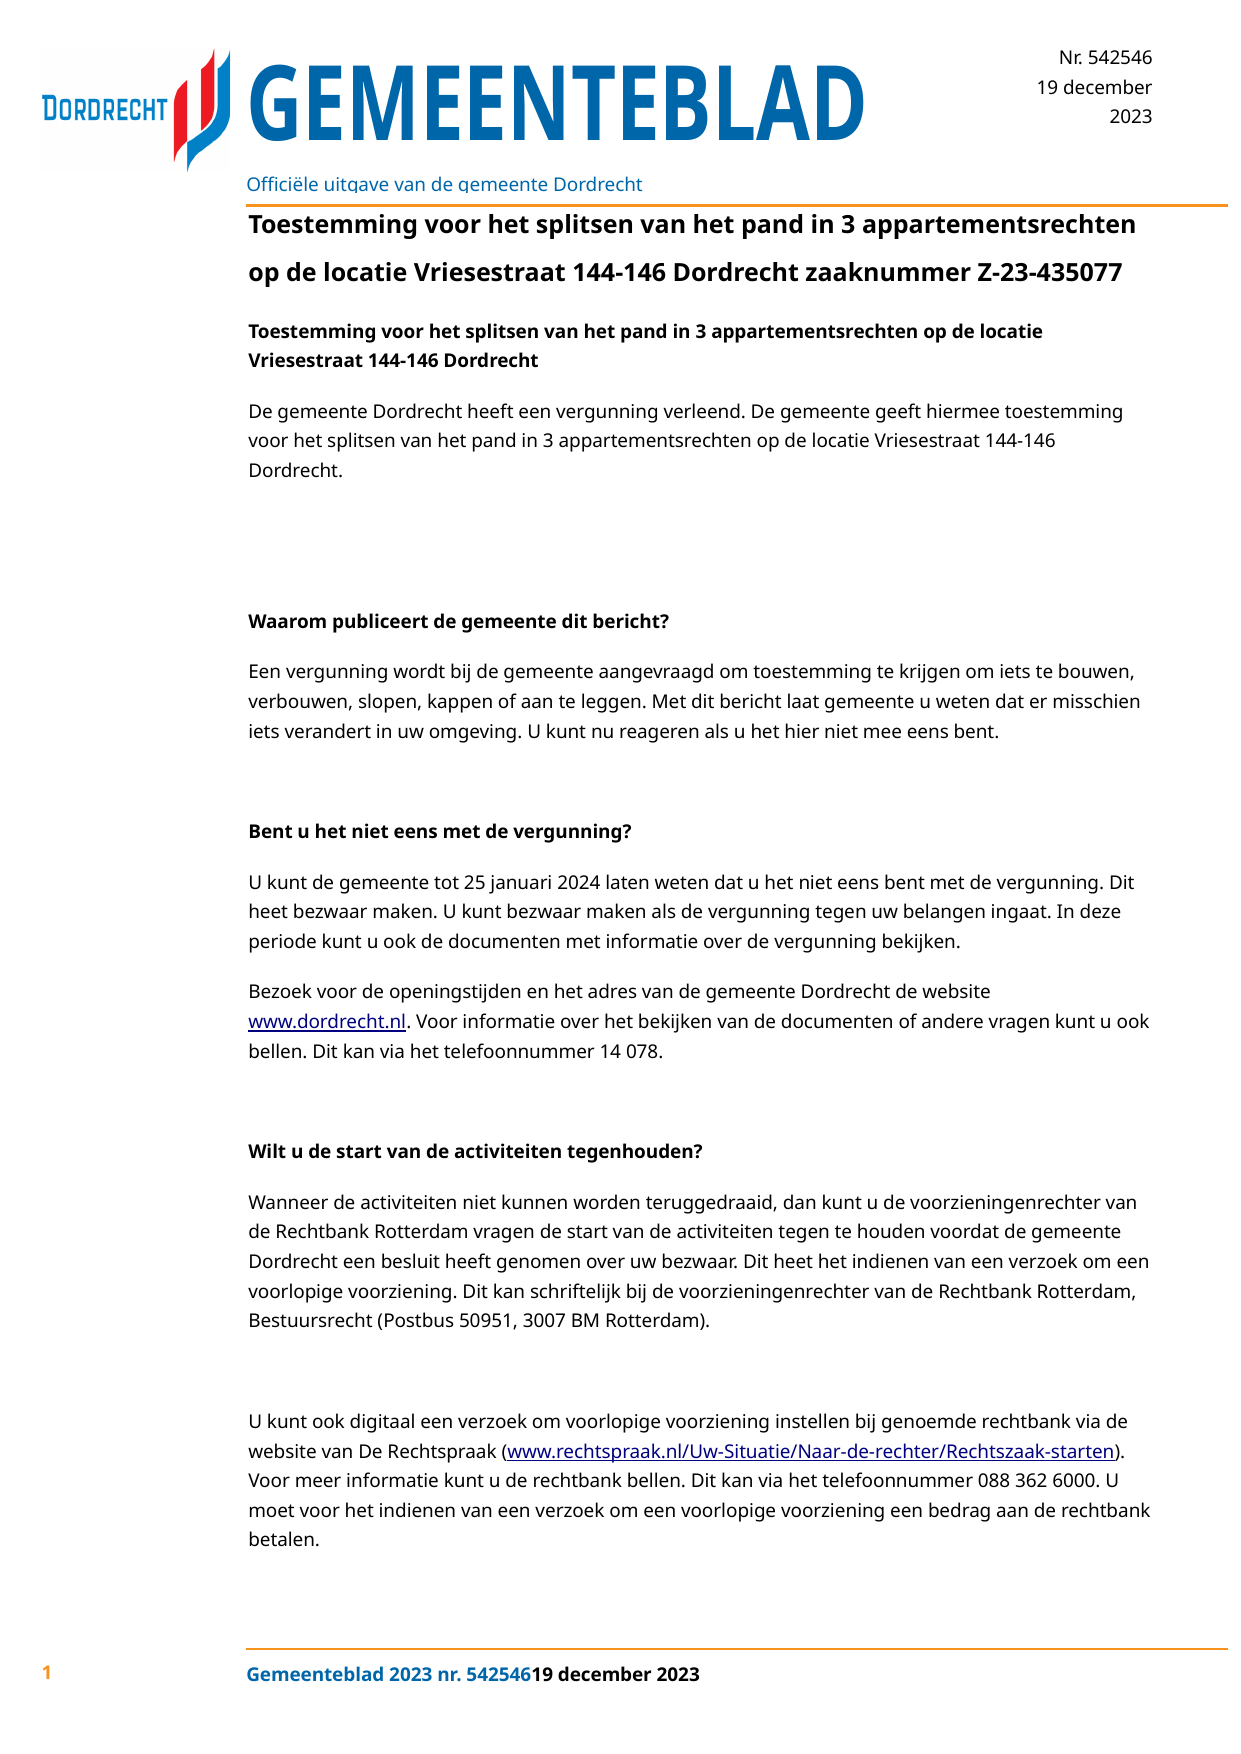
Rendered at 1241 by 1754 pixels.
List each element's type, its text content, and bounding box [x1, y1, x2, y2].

text De gemeente Dordrecht heeft een vergunning verleend. De gemeente geeft hiermee toestemming voor het splitsen van het pand in 3 appartementsrechten op de locatie Vriesestraat 144-146 Dordrecht. [248, 398, 1152, 483]
text Een vergunning wordt bij de gemeente aangevraagd om toestemming te krijgen om iets te bouwen, verbouwen, slopen, kappen of aan te leggen. Met dit bericht laat gemeente u weten dat er misschien iets verandert in uw omgeving. U kunt nu reageren als u het hier niet mee eens bent. [248, 659, 1152, 744]
text Bent u het niet eens met de vergunning? [248, 819, 1152, 844]
text Wilt u de start van de activiteiten tegenhouden? [248, 1139, 1152, 1164]
text Toestemming voor het splitsen van het pand in 3 appartementsrechten op de locatie Vriesestraat 144-146 Dordrecht [248, 318, 1152, 373]
text U kunt de gemeente tot 25 januari 2024 laten weten dat u het niet eens bent met de vergunning. Dit heet bezwaar maken. U kunt bezwaar maken als de vergunning tegen uw belangen ingaat. In deze periode kunt u ook de documenten met informatie over de vergunning bekijken. [248, 869, 1152, 954]
text Waarom publiceert de gemeente dit bericht? [248, 608, 1152, 634]
text Toestemming voor het splitsen van het pand in 3 appartementsrechten op de locatie Vriesestraat 144-146 Dordrecht zaaknummer Z-23-435077 [248, 207, 1152, 288]
text Wanneer de activiteiten niet kunnen worden teruggedraaid, dan kunt u de voorzieningenrechter van de Rechtbank Rotterdam vragen de start van de activiteiten tegen te houden voordat de gemeente Dordrecht een besluit heeft genomen over uw bezwaar. Dit heet het indienen van een verzoek om een voorlopige voorziening. Dit kan schriftelijk bij de voorzieningenrechter van de Rechtbank Rotterdam, Bestuursrecht (Postbus 50951, 3007 BM Rotterdam). [248, 1189, 1152, 1333]
text Bezoek voor de openingstijden en het adres van de gemeente Dordrecht de website www.dordrecht.nl. Voor informatie over het bekijken van de documenten of andere vragen kunt u ook bellen. Dit kan via het telefoonnummer 14 078. [248, 979, 1152, 1064]
text U kunt ook digitaal een verzoek om voorlopige voorziening instellen bij genoemde rechtbank via de website van De Rechtspraak (www.rechtspraak.nl/Uw-Situatie/Naar-de-rechter/Rechtszaak-starten). Voor meer informatie kunt u de rechtbank bellen. Dit kan via het telefoonnummer 088 362 6000. U moet voor het indienen van een verzoek om een voorlopige voorziening een bedrag aan de rechtbank betalen. [248, 1408, 1152, 1552]
picture [41, 47, 231, 172]
